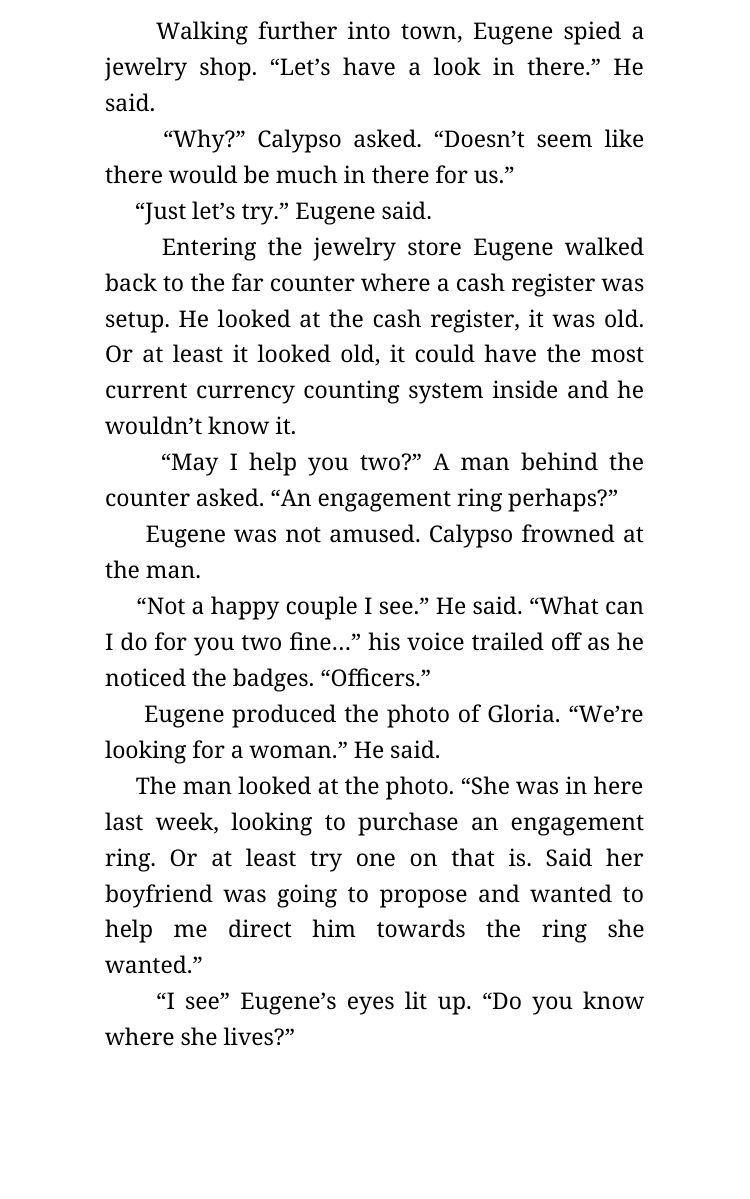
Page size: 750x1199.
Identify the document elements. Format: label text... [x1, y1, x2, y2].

text “I see” Eugene’s eyes lit up. “Do you know where she lives?” [105, 985, 645, 1052]
text Walking further into town, Eugene spied a jewelry shop. “Let’s have a look in there.” He said. [105, 15, 645, 118]
text “Not a happy couple I see.” He said. “What can I do for you two fine…” his voice trailed off as he noticed the badges. “Officers.” [105, 590, 645, 693]
text “May I help you two?” A man behind the counter asked. “An engagement ring perhaps?” [105, 446, 645, 513]
text “Why?” Calypso asked. “Doesn’t seem like there would be much in there for us.” [105, 123, 645, 190]
text “Just let’s try.” Eugene said. [105, 195, 645, 226]
text The man looked at the photo. “She was in here last week, looking to purchase an engagement ring. Or at least try one on that is. Said her boyfriend was going to propose and wanted to help me direct him towards the ring she wanted.” [105, 770, 645, 981]
text Eugene produced the photo of Gloria. “We’re looking for a woman.” He said. [105, 698, 645, 765]
text Entering the jewelry store Eugene walked back to the far counter where a cash register was setup. He looked at the cash register, it was old. Or at least it looked old, it could have the most current currency counting system inside and he wouldn’t know it. [105, 231, 645, 442]
text Eugene was not amused. Calypso frowned at the man. [105, 518, 645, 585]
